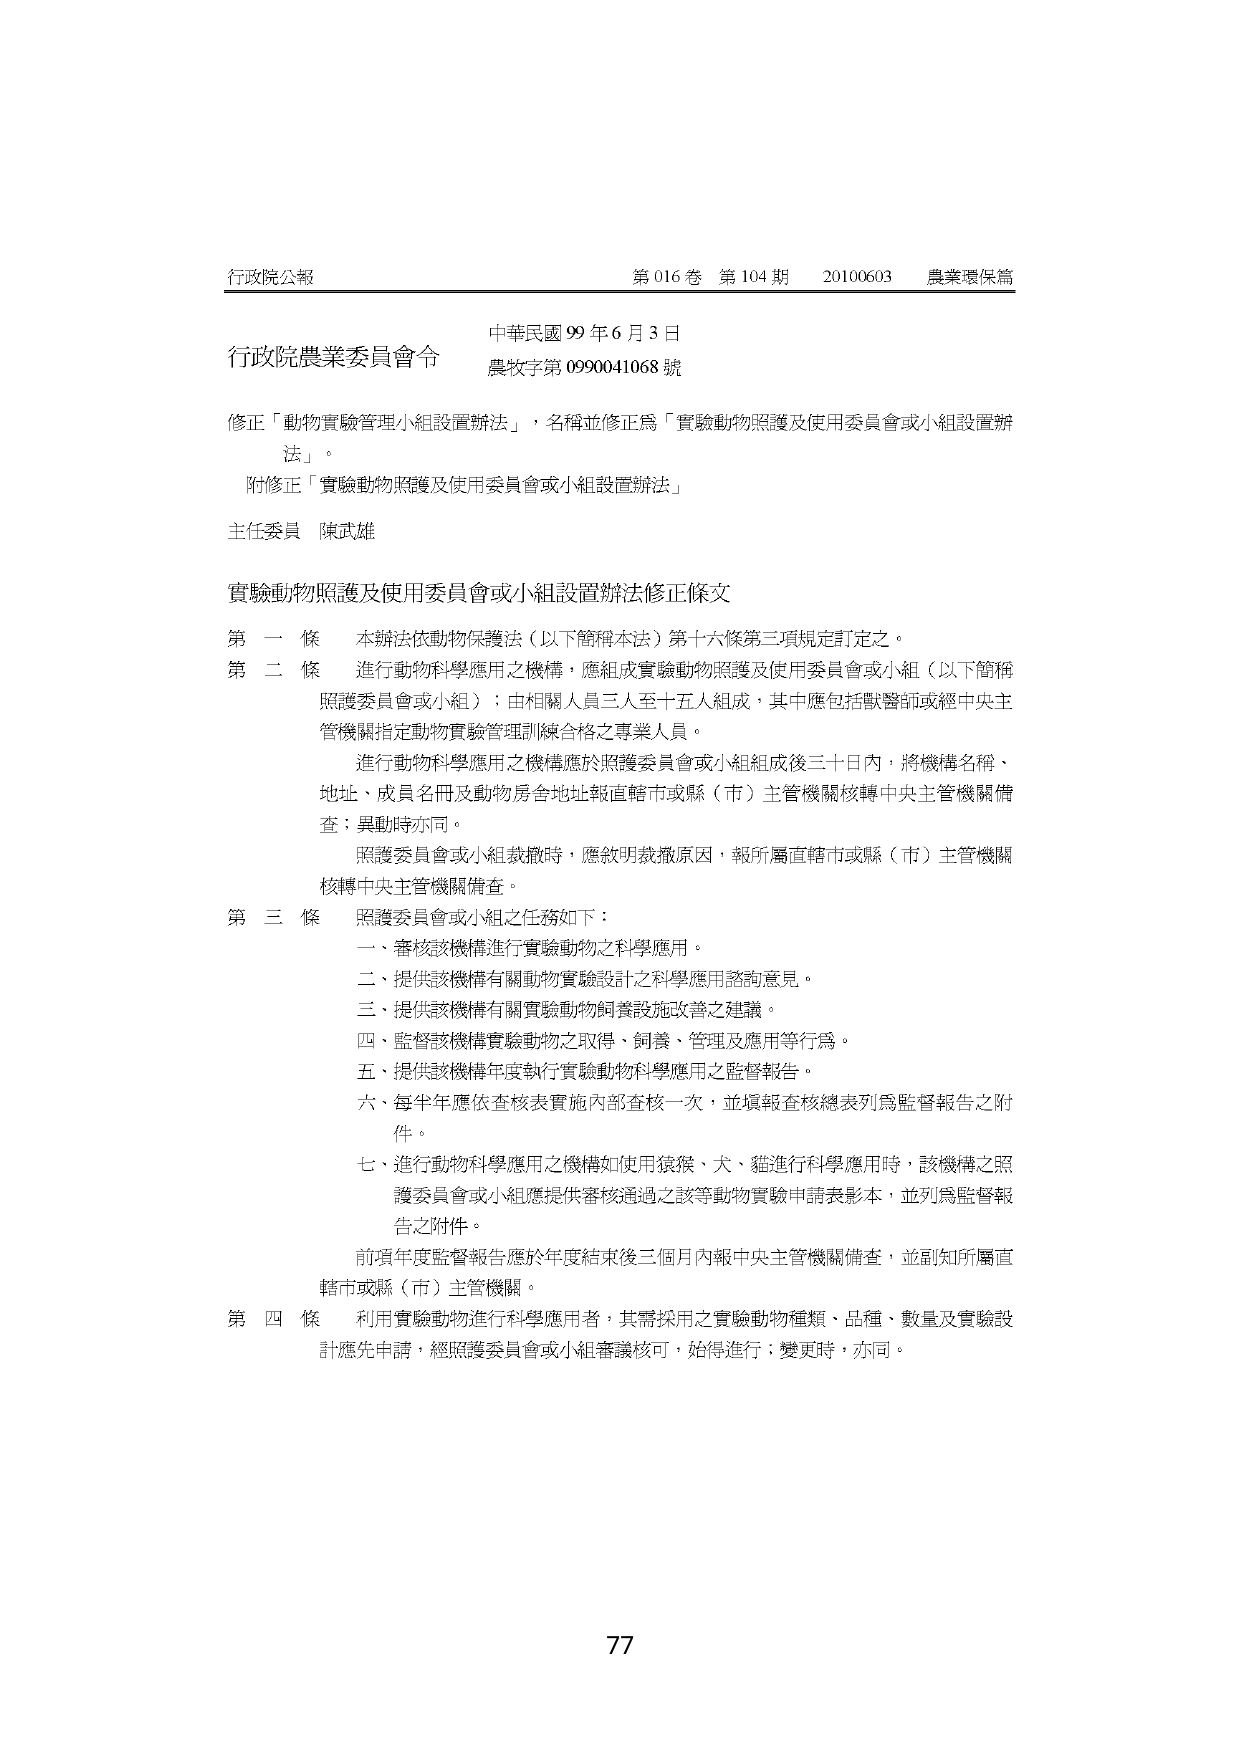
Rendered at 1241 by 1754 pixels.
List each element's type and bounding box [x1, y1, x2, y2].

picture [104, 118, 1135, 1576]
